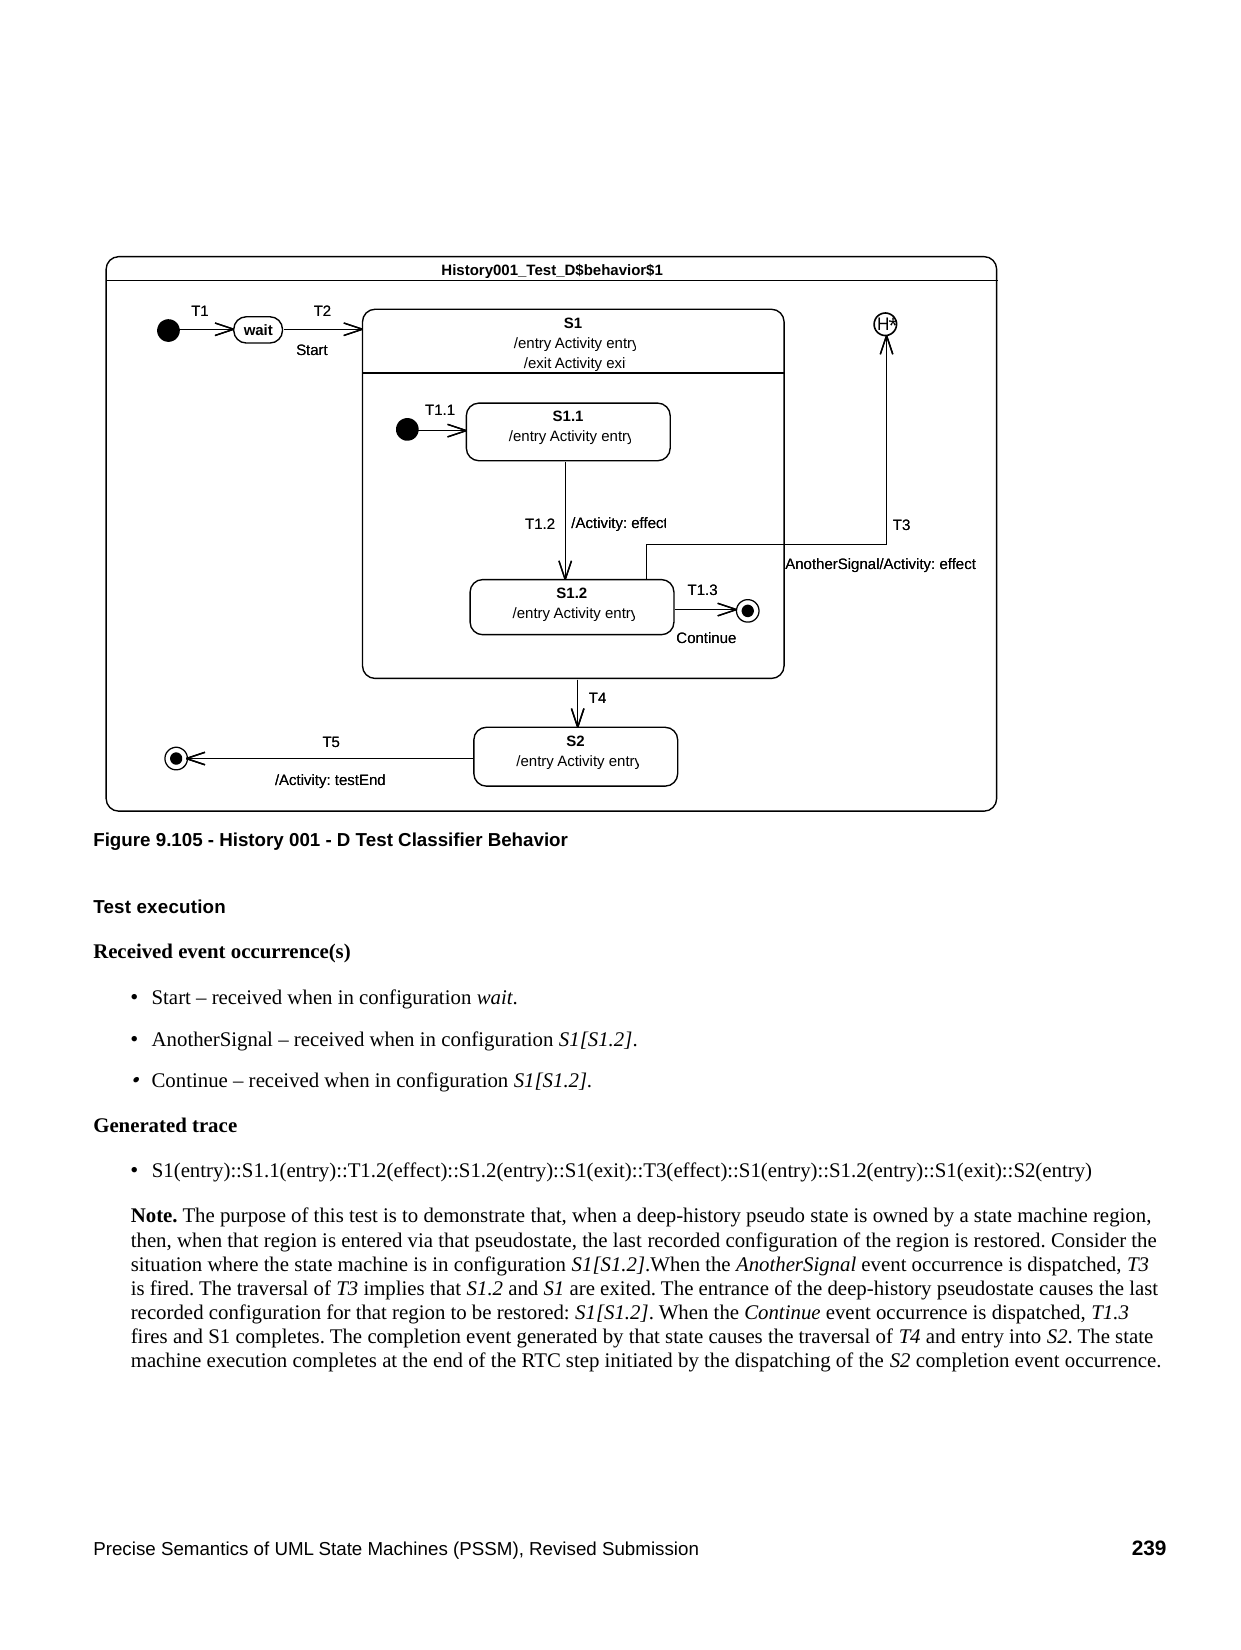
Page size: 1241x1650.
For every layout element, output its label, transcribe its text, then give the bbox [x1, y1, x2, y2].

list Start – received when in configuration wait. [131, 984, 1164, 1009]
subtitle Test execution [93, 896, 1164, 918]
list AnotherSignal – received when in configuration S1[S1.2]. [131, 1026, 1164, 1051]
text Generated trace [93, 1113, 1164, 1137]
text Received event occurrence(s) [93, 939, 1164, 963]
text Figure 9.105 - History 001 - D Test Classifier Behavior [93, 243, 1164, 850]
list S1(entry)::S1.1(entry)::T1.2(effect)::S1.2(entry)::S1(exit)::T3(effect)::S1(entry)::S1.2(entry)::S1(exit)::S2(entry) [131, 1158, 1164, 1182]
list Continue – received when in configuration S1[S1.2]. [131, 1067, 1164, 1092]
text Note. The purpose of this test is to demonstrate that, when a deep-history pseudo state is owned by a state machine region, then, when that region is entered via that pseudostate, the last recorded configuration of the region is restored. Consider the situation where the state machine is in configuration S1[S1.2].When the AnotherSignal event occurrence is dispatched, T3 is fired. The traversal of T3 implies that S1.2 and S1 are exited. The entrance of the deep-history pseudostate causes the last recorded configuration for that region to be restored: S1[S1.2]. When the Continue event occurrence is dispatched, T1.3 fires and S1 completes. The completion event generated by that state causes the traversal of T4 and entry into S2. The state machine execution completes at the end of the RTC step initiated by the dispatching of the S2 completion event occurrence. [131, 1203, 1164, 1372]
